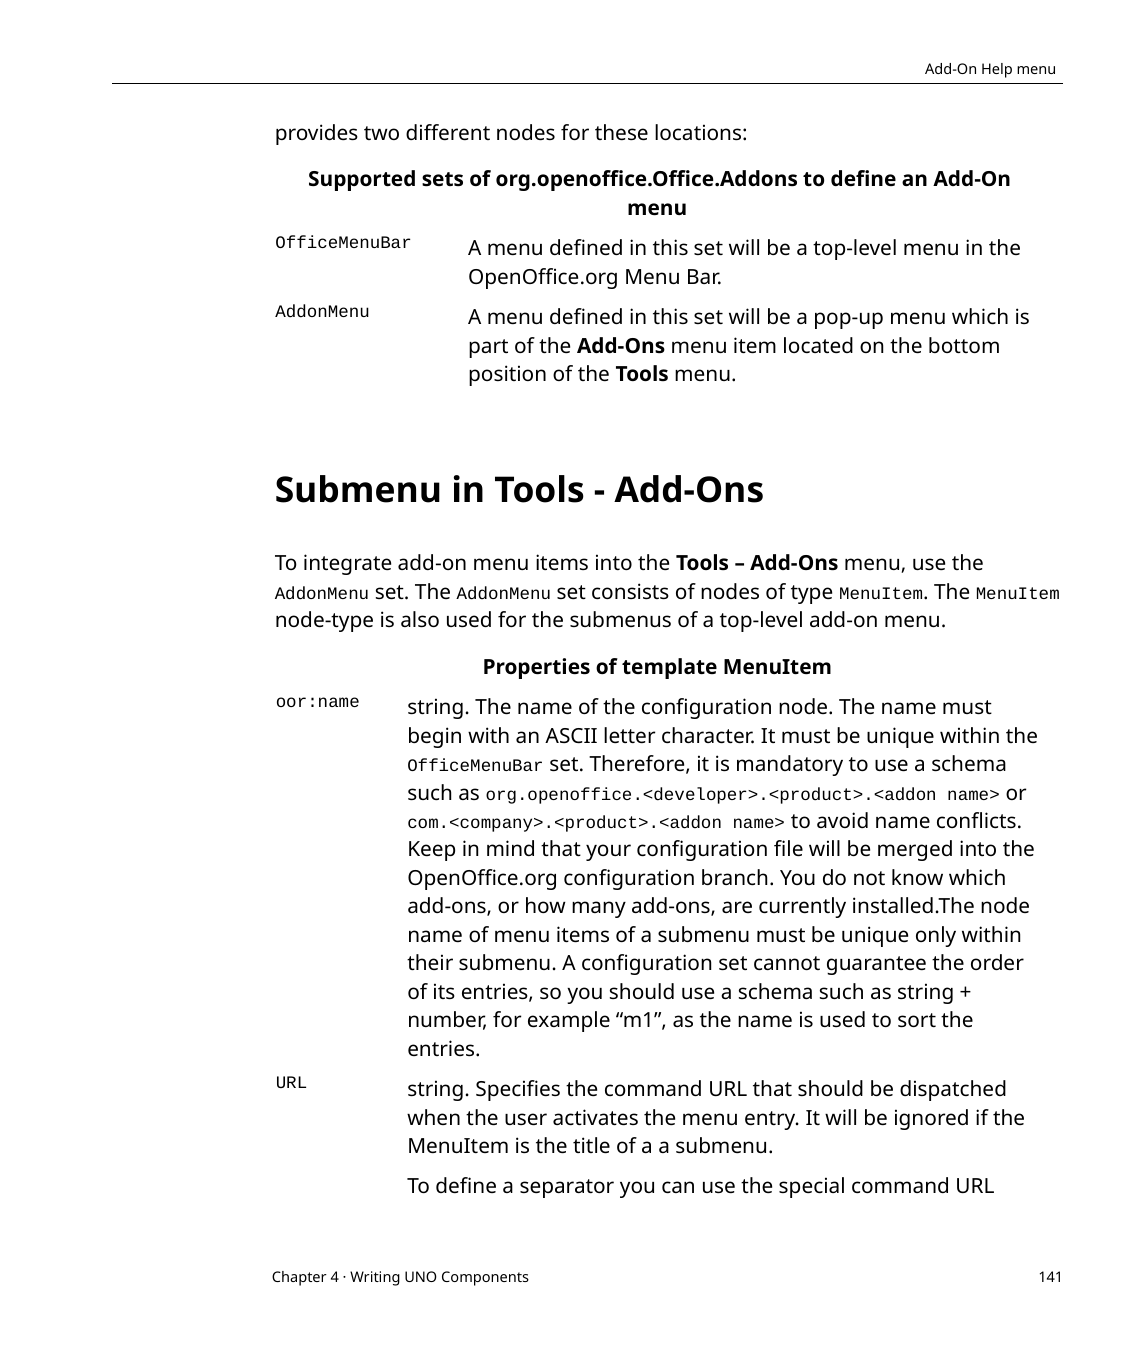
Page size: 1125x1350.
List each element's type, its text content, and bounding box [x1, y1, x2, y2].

table_cell oor:name [276, 686, 407, 1068]
table_cell OfficeMenuBar [275, 228, 468, 296]
table_cell AddonMenu [275, 296, 468, 394]
subtitle Submenu in Tools - Add-Ons [274, 465, 1063, 513]
table_cell A menu defined in this set will be a top-level menu in the OpenOffice.org Menu Bar. [468, 228, 1062, 296]
table_cell URL [276, 1068, 407, 1200]
table_cell A menu defined in this set will be a pop-up menu which is part of the Add-Ons menu item located on the bottom position of the Tools menu. [468, 296, 1062, 394]
table_cell string. The name of the configuration node. The name must begin with an ASCII letter character. It must be unique within the OfficeMenuBar set. Therefore, it is mandatory to use a schema such as org.openoffice.<developer>.<product>.<addon name> or com.<company>.<product>.<addon name> to avoid name conflicts. Keep in mind that your configuration file will be merged into the OpenOffice.org configuration branch. You do not know which add-ons, or how many add-ons, are currently installed.The node name of menu items of a submenu must be unique only within their submenu. A configuration set cannot guarantee the order of its entries, so you should use a schema such as string + number, for example “m1”, as the name is used to sort the entries. [407, 686, 1062, 1068]
table_header Properties of template MenuItem [276, 646, 1062, 686]
table_header Supported sets of org.openoffice.Office.Addons to define an Add-On menu [275, 159, 1062, 227]
text provides two different nodes for these locations: [274, 118, 1063, 147]
text To integrate add-on menu items into the Tools – Add-Ons menu, use the AddonMenu set. The AddonMenu set consists of nodes of type MenuItem. The MenuItem node-type is also used for the submenus of a top-level add-on menu. [274, 548, 1063, 634]
table_cell string. Specifies the command URL that should be dispatched when the user activates the menu entry. It will be ignored if the MenuItem is the title of a a submenu. To define a separator you can use the special command URL [407, 1068, 1062, 1200]
